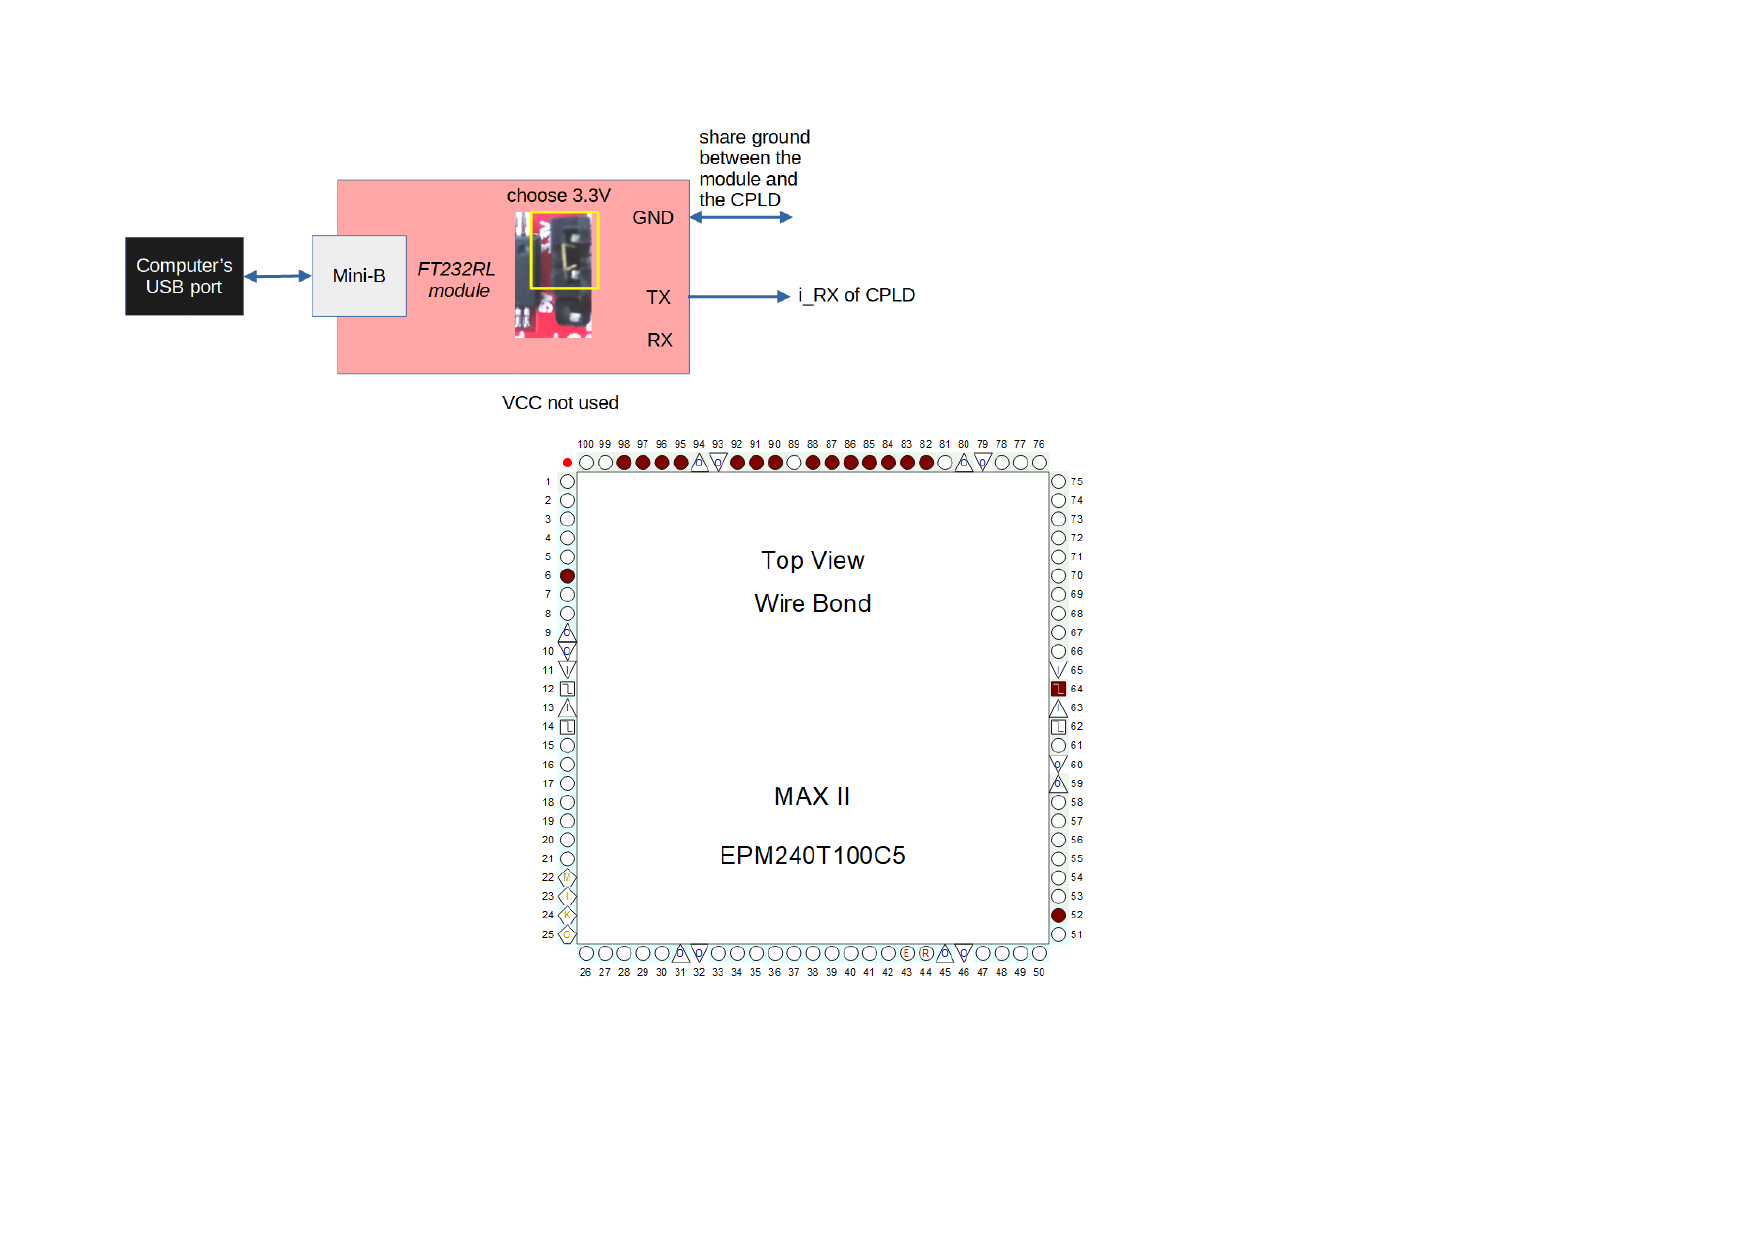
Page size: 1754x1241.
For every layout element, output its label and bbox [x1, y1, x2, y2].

picture [118, 118, 919, 414]
picture [539, 435, 1089, 978]
